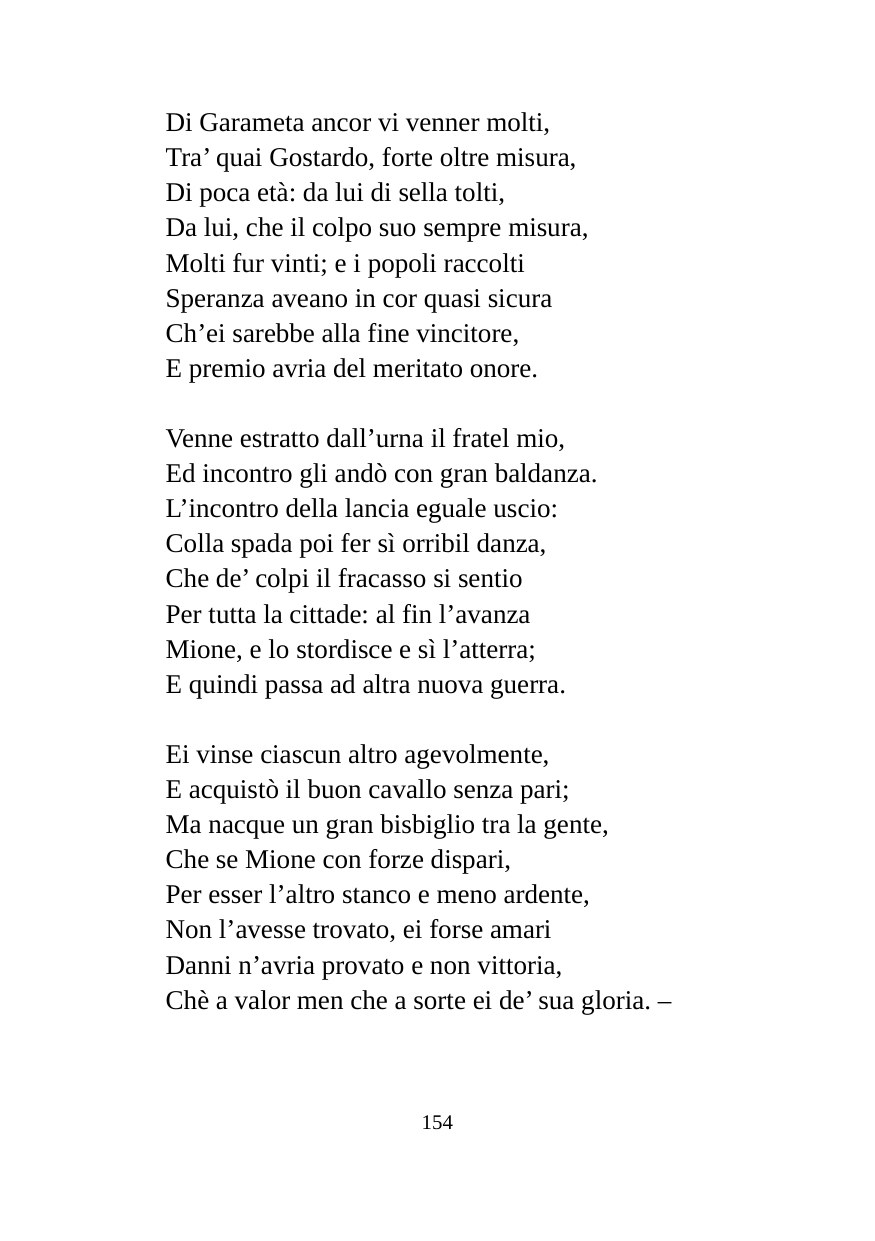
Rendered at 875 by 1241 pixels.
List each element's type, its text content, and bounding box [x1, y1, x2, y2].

text Chè a valor men che a sorte ei de’ sua gloria. – [165, 984, 768, 1015]
text Tra’ quai Gostardo, forte oltre misura, [165, 141, 768, 172]
text E quindi passa ad altra nuova guerra. [165, 668, 768, 699]
text Ed incontro gli andò con gran baldanza. [165, 457, 768, 488]
text Ch’ei sarebbe alla fine vincitore, [165, 317, 768, 348]
text Danni n’avria provato e non vittoria, [165, 949, 768, 980]
text Di Garameta ancor vi venner molti, [165, 106, 768, 137]
text Che se Mione con forze dispari, [165, 843, 768, 874]
text Ma nacque un gran bisbiglio tra la gente, [165, 808, 768, 839]
text E premio avria del meritato onore. [165, 352, 768, 383]
text Colla spada poi fer sì orribil danza, [165, 527, 768, 559]
text E acquistò il buon cavallo senza pari; [165, 773, 768, 804]
text L’incontro della lancia eguale uscio: [165, 492, 768, 523]
text Per esser l’altro stanco e meno ardente, [165, 878, 768, 910]
text Ei vinse ciascun altro agevolmente, [165, 738, 768, 769]
text Non l’avesse trovato, ei forse amari [165, 914, 768, 945]
text Speranza aveano in cor quasi sicura [165, 282, 768, 313]
text Che de’ colpi il fracasso si sentio [165, 563, 768, 594]
text Di poca età: da lui di sella tolti, [165, 176, 768, 208]
text Molti fur vinti; e i popoli raccolti [165, 247, 768, 278]
text Venne estratto dall’urna il fratel mio, [165, 422, 768, 453]
text Mione, e lo stordisce e sì l’atterra; [165, 633, 768, 664]
text Da lui, che il colpo suo sempre misura, [165, 212, 768, 243]
text Per tutta la cittade: al fin l’avanza [165, 598, 768, 629]
